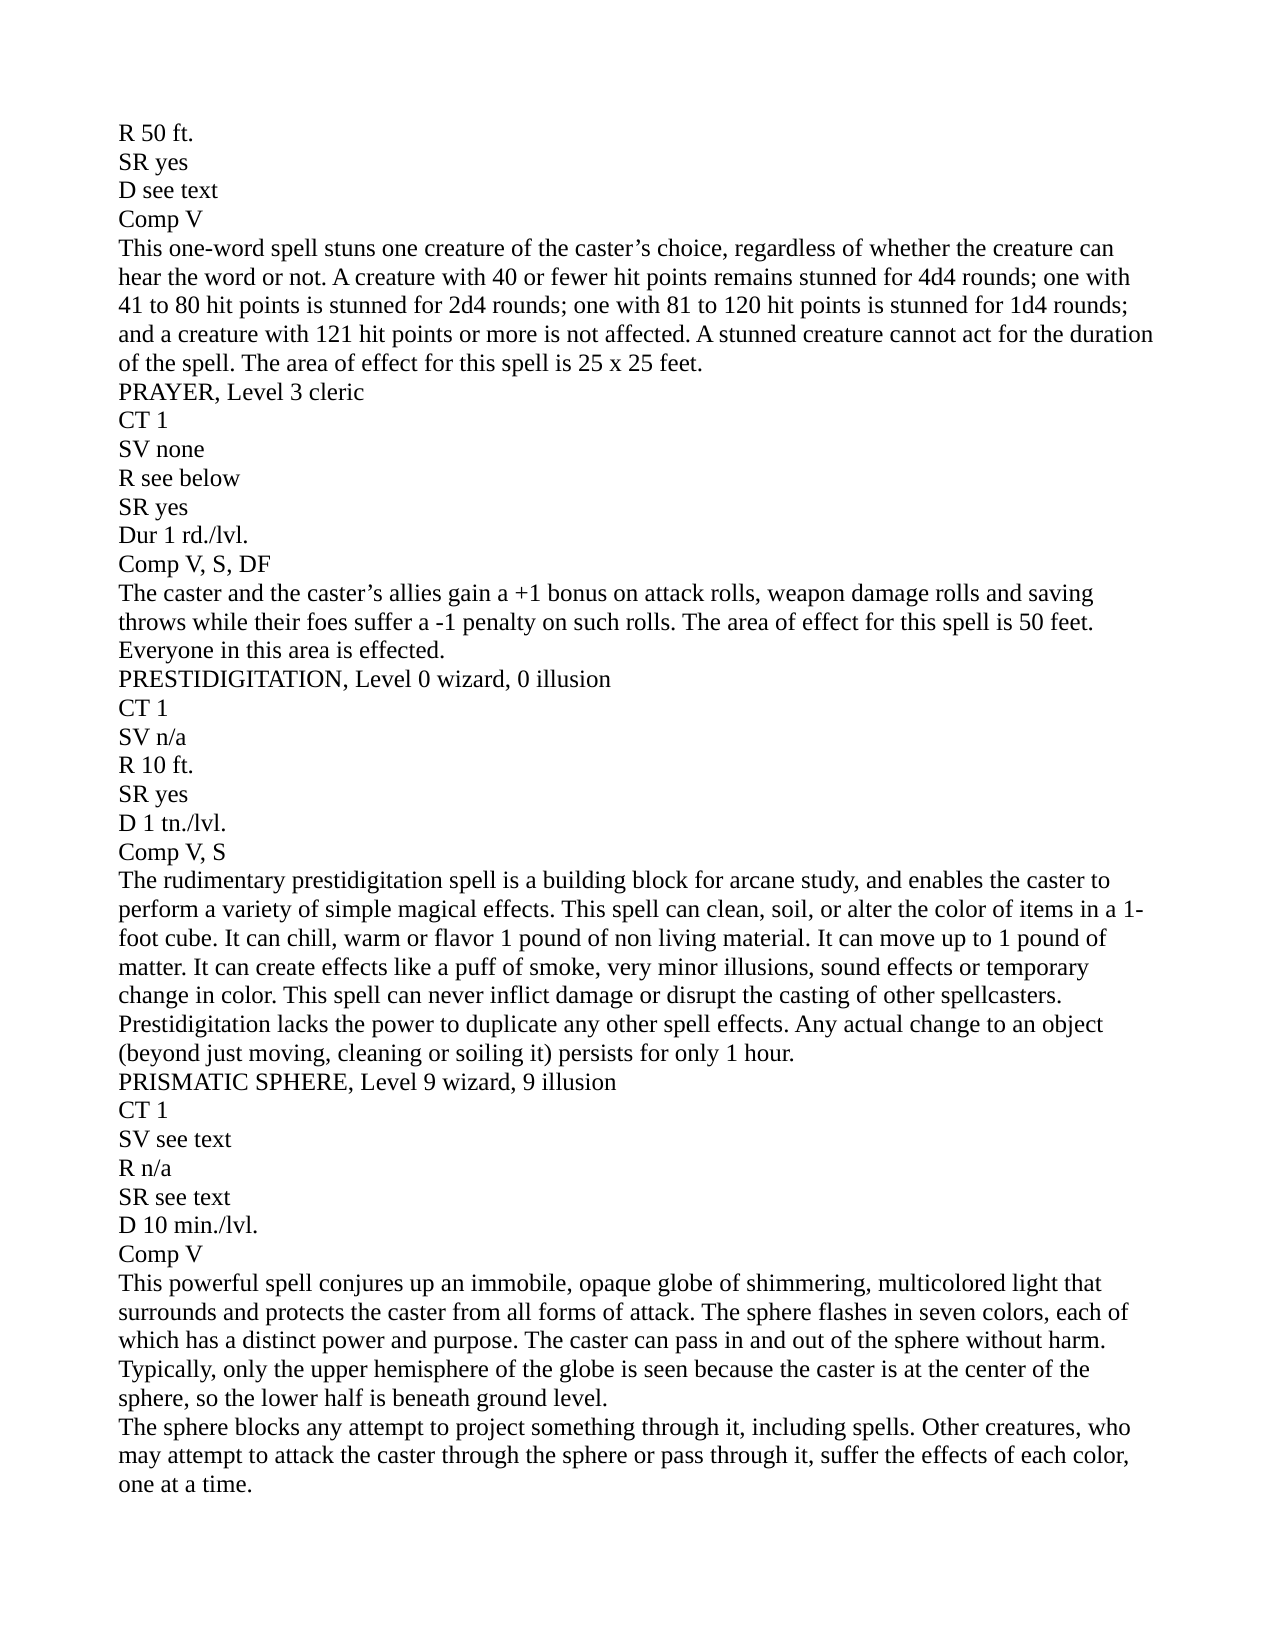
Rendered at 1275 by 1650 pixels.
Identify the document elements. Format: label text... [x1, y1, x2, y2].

text This one-word spell stuns one creature of the caster’s choice, regardless of whether the creature can hear the word or not. A creature with 40 or fewer hit points remains stunned for 4d4 rounds; one with 41 to 80 hit points is stunned for 2d4 rounds; one with 81 to 120 hit points is stunned for 1d4 rounds; and a creature with 121 hit points or more is not affected. A stunned creature cannot act for the duration of the spell. The area of effect for this spell is 25 x 25 feet. [118, 233, 1157, 377]
text SR yes [118, 492, 1157, 521]
text PRAYER, Level 3 cleric [118, 377, 1157, 406]
text PRESTIDIGITATION, Level 0 wizard, 0 illusion [118, 664, 1157, 693]
text R see below [118, 463, 1157, 492]
text D 10 min./lvl. [118, 1211, 1157, 1239]
text The sphere blocks any attempt to project something through it, including spells. Other creatures, who may attempt to attack the caster through the sphere or pass through it, suffer the effects of each color, one at a time. [118, 1412, 1157, 1498]
text CT 1 [118, 1096, 1157, 1124]
text D see text [118, 176, 1157, 204]
text Comp V, S [118, 837, 1157, 866]
text SV none [118, 434, 1157, 463]
text R n/a [118, 1153, 1157, 1182]
text Comp V [118, 204, 1157, 233]
text Dur 1 rd./lvl. [118, 521, 1157, 549]
text R 50 ft. [118, 118, 1157, 147]
text SV see text [118, 1124, 1157, 1153]
text SR yes [118, 779, 1157, 808]
text PRISMATIC SPHERE, Level 9 wizard, 9 illusion [118, 1067, 1157, 1096]
text The caster and the caster’s allies gain a +1 bonus on attack rolls, weapon damage rolls and saving throws while their foes suffer a -1 penalty on such rolls. The area of effect for this spell is 50 feet. Everyone in this area is effected. [118, 578, 1157, 664]
text Comp V [118, 1239, 1157, 1268]
text SV n/a [118, 722, 1157, 751]
text CT 1 [118, 406, 1157, 434]
text Comp V, S, DF [118, 549, 1157, 578]
text SR see text [118, 1182, 1157, 1211]
text The rudimentary prestidigitation spell is a building block for arcane study, and enables the caster to perform a variety of simple magical effects. This spell can clean, soil, or alter the color of items in a 1-foot cube. It can chill, warm or flavor 1 pound of non living material. It can move up to 1 pound of matter. It can create effects like a puff of smoke, very minor illusions, sound effects or temporary change in color. This spell can never inflict damage or disrupt the casting of other spellcasters. Prestidigitation lacks the power to duplicate any other spell effects. Any actual change to an object (beyond just moving, cleaning or soiling it) persists for only 1 hour. [118, 866, 1157, 1067]
text D 1 tn./lvl. [118, 808, 1157, 837]
text SR yes [118, 147, 1157, 176]
text This powerful spell conjures up an immobile, opaque globe of shimmering, multicolored light that surrounds and protects the caster from all forms of attack. The sphere flashes in seven colors, each of which has a distinct power and purpose. The caster can pass in and out of the sphere without harm. Typically, only the upper hemisphere of the globe is seen because the caster is at the center of the sphere, so the lower half is beneath ground level. [118, 1268, 1157, 1412]
text R 10 ft. [118, 751, 1157, 779]
text CT 1 [118, 693, 1157, 722]
